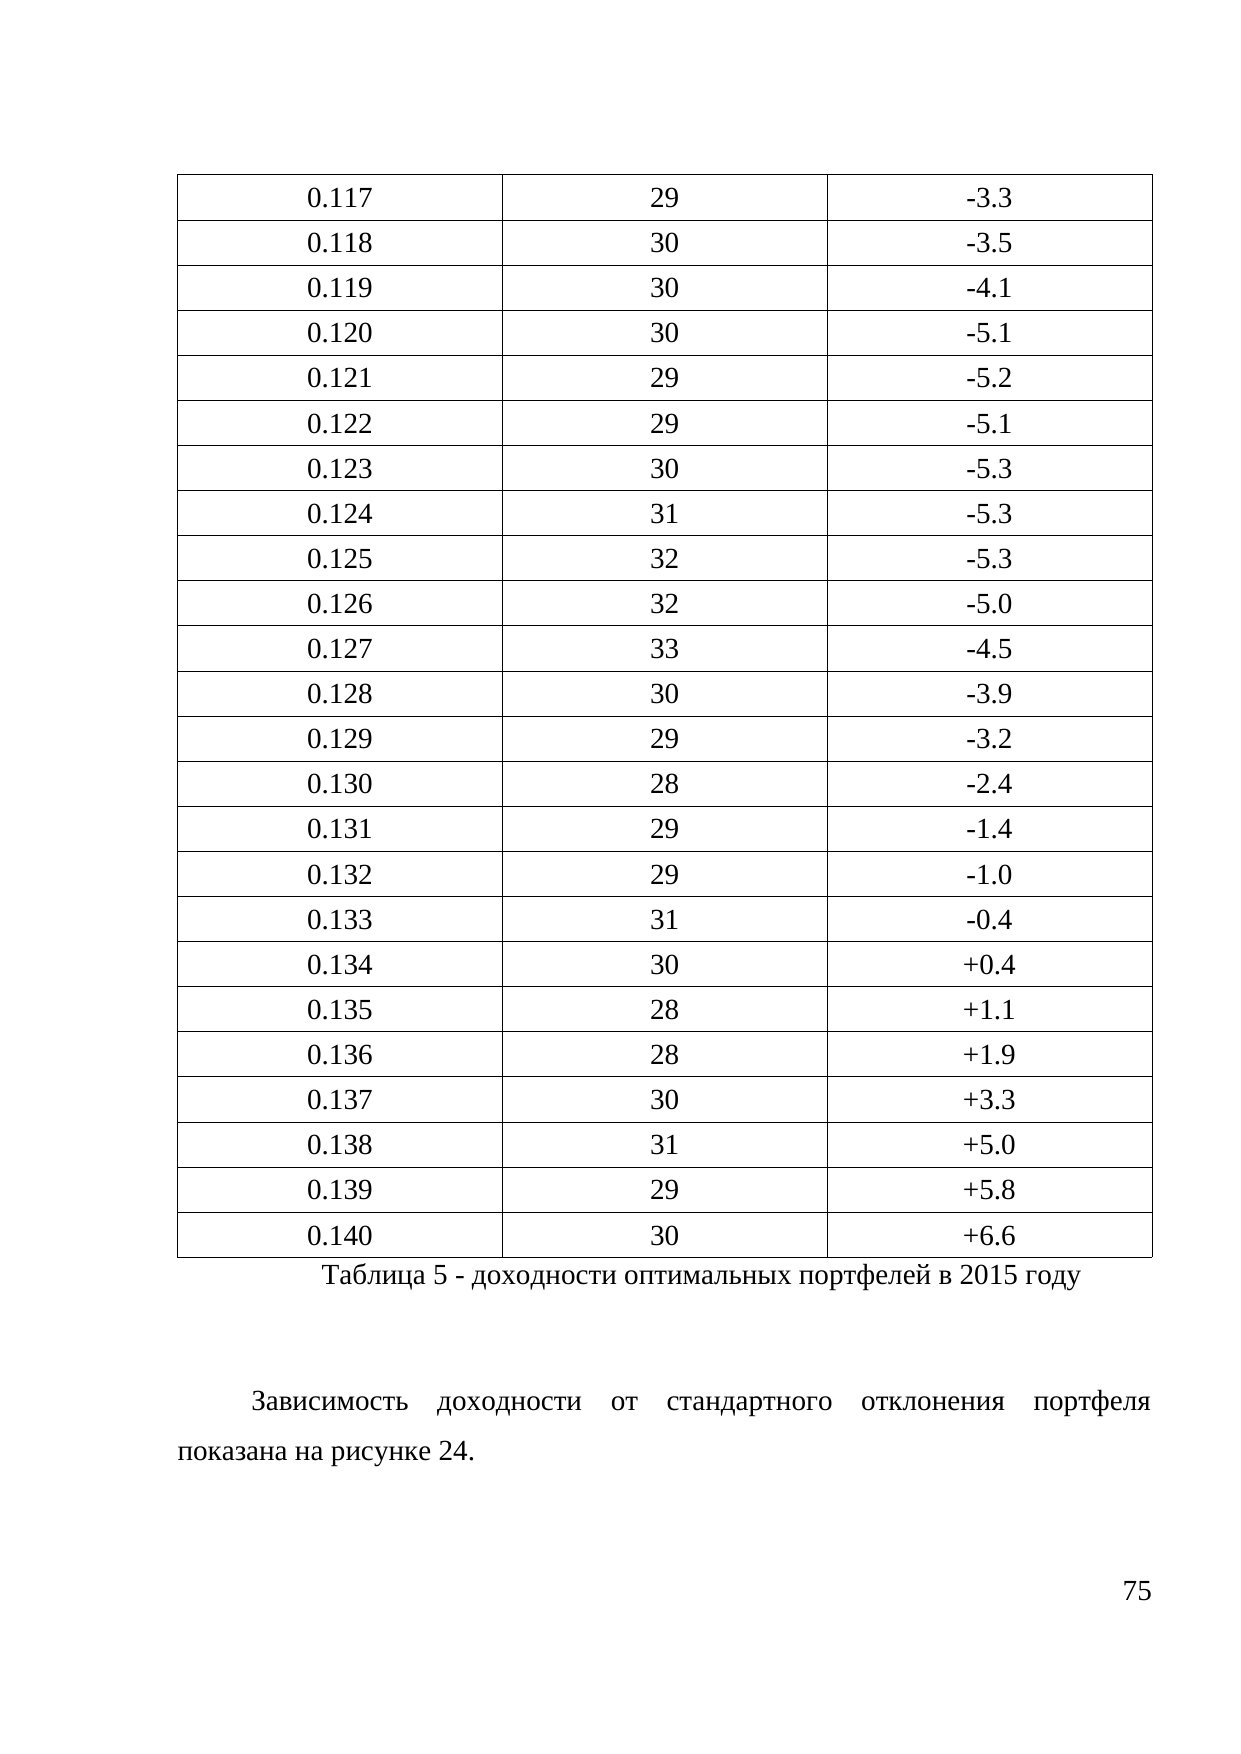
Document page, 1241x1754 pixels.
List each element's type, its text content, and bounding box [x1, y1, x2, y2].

table_cell 29 [503, 401, 827, 445]
table_cell 28 [503, 1032, 827, 1076]
table_cell 0.132 [178, 852, 502, 896]
table_cell +3.3 [828, 1077, 1152, 1122]
table_cell 0.136 [178, 1032, 502, 1076]
table_cell 0.131 [178, 807, 502, 851]
table_cell 0.129 [178, 717, 502, 761]
table_cell 0.120 [178, 311, 502, 355]
table_cell 29 [503, 717, 827, 761]
table_cell 30 [503, 311, 827, 355]
table_cell 29 [503, 852, 827, 896]
table_cell -5.3 [828, 536, 1152, 580]
text Таблица 5 - доходности оптимальных портфелей в 2015 году [177, 1258, 1152, 1291]
table_cell 0.130 [178, 762, 502, 806]
table_cell 0.139 [178, 1168, 502, 1212]
table_cell -5.0 [828, 581, 1152, 625]
table_cell +5.0 [828, 1123, 1152, 1167]
table_cell 31 [503, 897, 827, 941]
table_cell 29 [503, 807, 827, 851]
table_cell -5.2 [828, 356, 1152, 400]
table_cell 0.122 [178, 401, 502, 445]
table_cell 0.134 [178, 942, 502, 986]
table_cell 0.123 [178, 446, 502, 490]
table_cell 30 [503, 942, 827, 986]
table_cell 29 [503, 1168, 827, 1212]
table_cell -3.9 [828, 672, 1152, 716]
table_cell -5.3 [828, 491, 1152, 535]
table_cell 30 [503, 446, 827, 490]
table_cell 30 [503, 672, 827, 716]
table_cell 29 [503, 175, 827, 219]
table_cell 32 [503, 581, 827, 625]
table_cell -5.1 [828, 401, 1152, 445]
text Зависимость доходности от стандартного отклонения портфеля показана на рисунке 24. [177, 1383, 1152, 1466]
table_cell 28 [503, 987, 827, 1031]
table_cell +6.6 [828, 1213, 1152, 1257]
table_cell -1.0 [828, 852, 1152, 896]
table_cell 30 [503, 1077, 827, 1122]
table_cell 0.128 [178, 672, 502, 716]
table_cell 0.138 [178, 1123, 502, 1167]
table_cell 30 [503, 1213, 827, 1257]
table_cell 0.124 [178, 491, 502, 535]
table_cell 33 [503, 626, 827, 671]
table_cell 0.140 [178, 1213, 502, 1257]
table_cell -3.2 [828, 717, 1152, 761]
table_cell 0.135 [178, 987, 502, 1031]
table_cell -3.3 [828, 175, 1152, 219]
table_cell 28 [503, 762, 827, 806]
table_cell -5.3 [828, 446, 1152, 490]
table_cell 0.133 [178, 897, 502, 941]
table_cell 0.118 [178, 221, 502, 264]
table_cell +0.4 [828, 942, 1152, 986]
table_cell -4.5 [828, 626, 1152, 671]
table_cell 0.137 [178, 1077, 502, 1122]
table_cell +5.8 [828, 1168, 1152, 1212]
table_cell +1.1 [828, 987, 1152, 1031]
table_cell 30 [503, 221, 827, 264]
table_cell 0.121 [178, 356, 502, 400]
table_cell 30 [503, 266, 827, 310]
table_cell -2.4 [828, 762, 1152, 806]
table_cell 0.126 [178, 581, 502, 625]
table_cell -1.4 [828, 807, 1152, 851]
table_cell -4.1 [828, 266, 1152, 310]
table_cell 0.119 [178, 266, 502, 310]
table_cell +1.9 [828, 1032, 1152, 1076]
table_cell 0.127 [178, 626, 502, 671]
table_cell 0.117 [178, 175, 502, 219]
table_cell 31 [503, 491, 827, 535]
table_cell -5.1 [828, 311, 1152, 355]
table_cell 29 [503, 356, 827, 400]
table_cell 32 [503, 536, 827, 580]
table_cell -0.4 [828, 897, 1152, 941]
table_cell -3.5 [828, 221, 1152, 264]
table_cell 0.125 [178, 536, 502, 580]
table_cell 31 [503, 1123, 827, 1167]
